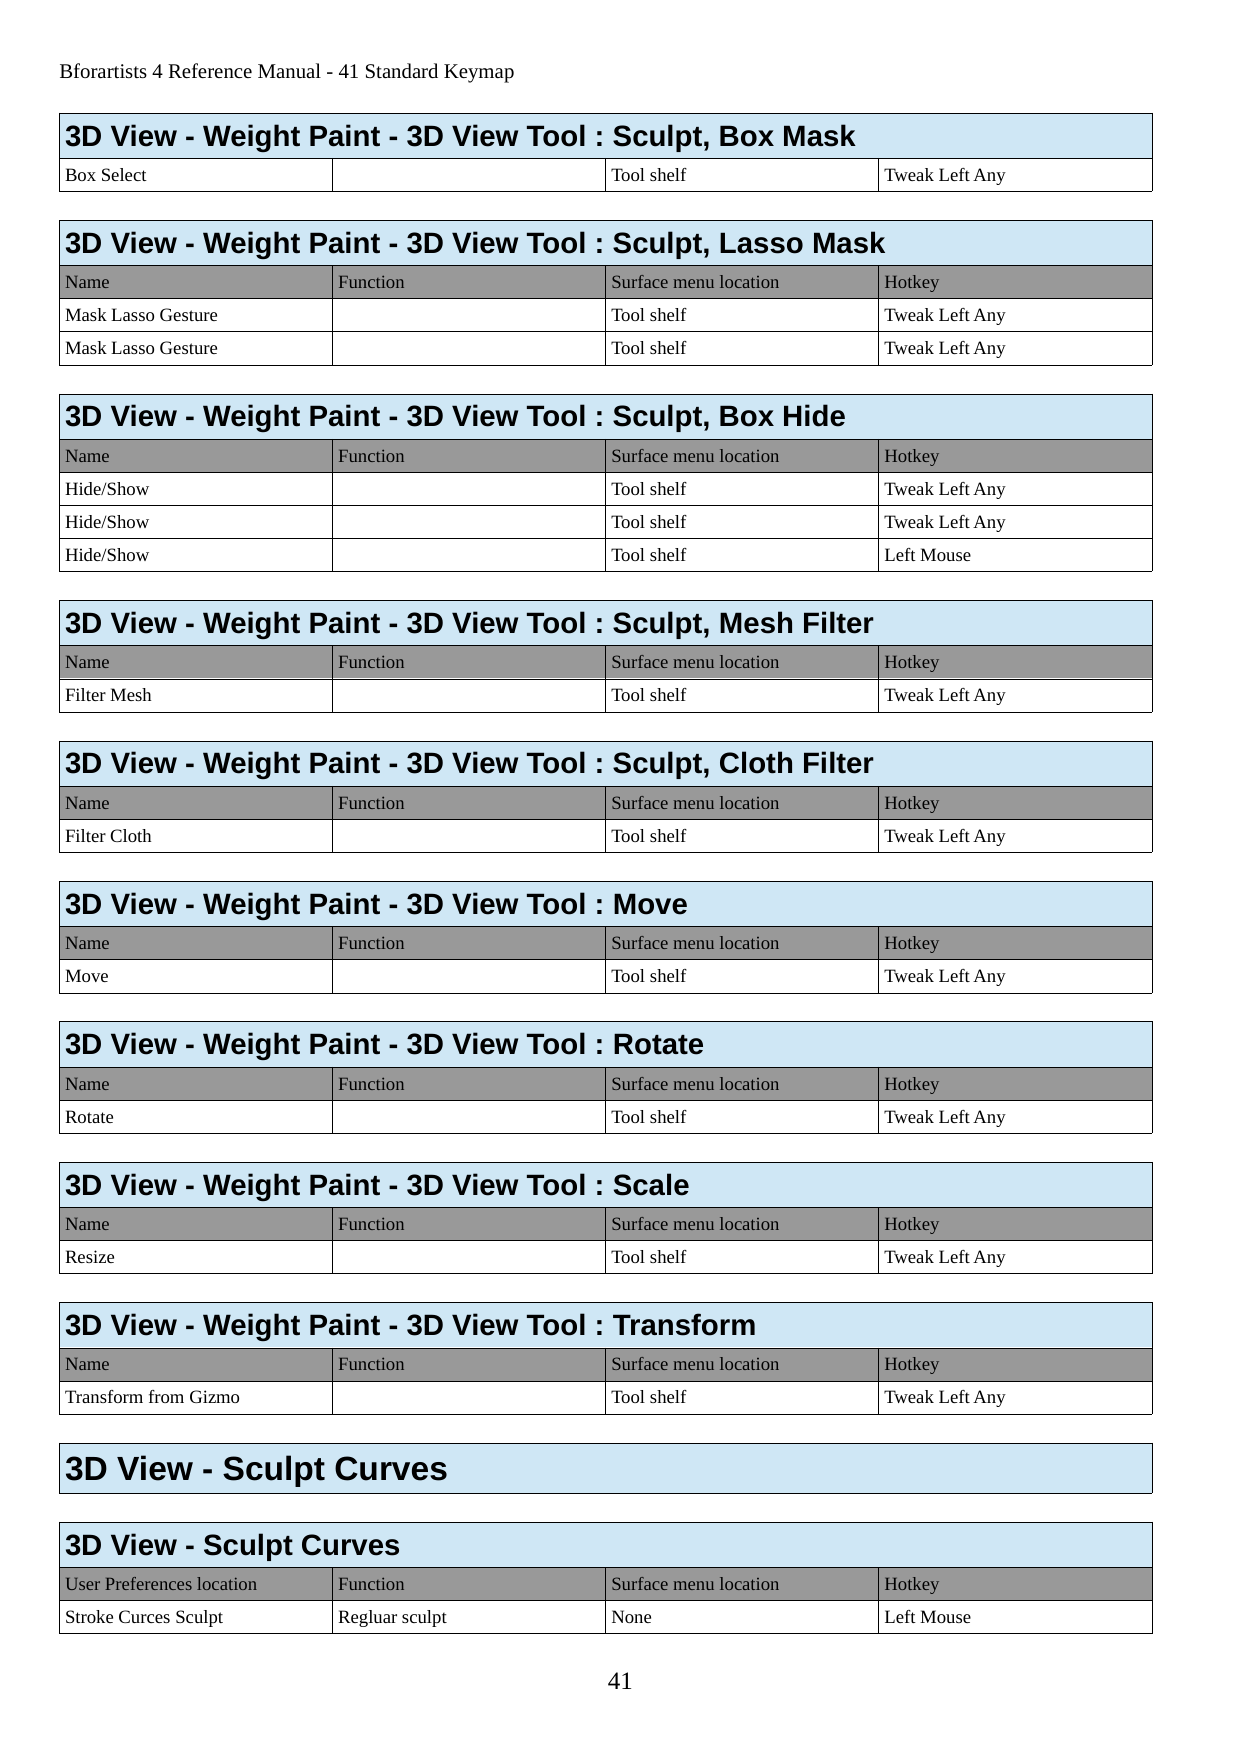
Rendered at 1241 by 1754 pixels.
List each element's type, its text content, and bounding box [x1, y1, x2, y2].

table_cell [333, 506, 605, 538]
table_cell Left Mouse [879, 1601, 1152, 1633]
table_cell Function [333, 1349, 605, 1381]
table_cell Name [60, 927, 332, 959]
table_header 3D View - Weight Paint - 3D View Tool : Sculpt, Lasso Mask [60, 221, 1152, 265]
table_cell Tool shelf [606, 820, 878, 852]
table_header 3D View - Weight Paint - 3D View Tool : Rotate [60, 1022, 1152, 1067]
table_cell Transform from Gizmo [60, 1382, 332, 1414]
table_cell Tool shelf [606, 506, 878, 538]
table_cell Tweak Left Any [879, 960, 1152, 992]
table_cell Surface menu location [606, 440, 878, 472]
table_cell Function [333, 440, 605, 472]
table_header 3D View - Sculpt Curves [60, 1444, 1152, 1493]
table_cell Surface menu location [606, 1068, 878, 1100]
table_cell Box Select [60, 159, 332, 191]
table_cell Tweak Left Any [879, 820, 1152, 852]
table_cell Hide/Show [60, 539, 332, 571]
table_cell Hotkey [879, 1068, 1152, 1100]
table_cell Stroke Curces Sculpt [60, 1601, 332, 1633]
table_cell Function [333, 266, 605, 298]
table_cell Hotkey [879, 266, 1152, 298]
table_cell Rotate [60, 1101, 332, 1133]
table_cell Surface menu location [606, 787, 878, 819]
table_cell Tweak Left Any [879, 680, 1152, 712]
table_header 3D View - Sculpt Curves [60, 1523, 1152, 1567]
table_cell Filter Mesh [60, 680, 332, 712]
table_header 3D View - Weight Paint - 3D View Tool : Scale [60, 1163, 1152, 1207]
table_cell Tweak Left Any [879, 332, 1152, 364]
table_cell Name [60, 1208, 332, 1240]
table_cell [333, 1101, 605, 1133]
table_cell Tool shelf [606, 539, 878, 571]
table_cell [333, 1241, 605, 1273]
table_cell Hotkey [879, 787, 1152, 819]
table_cell Tool shelf [606, 1101, 878, 1133]
table_cell Hotkey [879, 440, 1152, 472]
table_cell Tweak Left Any [879, 1382, 1152, 1414]
table_cell [333, 159, 605, 191]
table_cell Hotkey [879, 646, 1152, 678]
table_cell Tweak Left Any [879, 1101, 1152, 1133]
table_cell Surface menu location [606, 1208, 878, 1240]
table_cell Regluar sculpt [333, 1601, 605, 1633]
table_cell Tool shelf [606, 680, 878, 712]
table_cell Name [60, 646, 332, 678]
table_cell Tool shelf [606, 1241, 878, 1273]
table_cell Name [60, 787, 332, 819]
table_cell Tool shelf [606, 473, 878, 505]
table_header 3D View - Weight Paint - 3D View Tool : Sculpt, Cloth Filter [60, 742, 1152, 786]
table_cell [333, 473, 605, 505]
table_cell [333, 820, 605, 852]
table_cell Function [333, 787, 605, 819]
table_cell Surface menu location [606, 1349, 878, 1381]
table_cell Filter Cloth [60, 820, 332, 852]
table_header 3D View - Weight Paint - 3D View Tool : Sculpt, Box Mask [60, 114, 1152, 158]
table_cell Surface menu location [606, 1568, 878, 1600]
table_cell Tool shelf [606, 159, 878, 191]
table_cell Surface menu location [606, 266, 878, 298]
table_cell Name [60, 1349, 332, 1381]
table_cell Tweak Left Any [879, 159, 1152, 191]
table_cell Mask Lasso Gesture [60, 299, 332, 331]
table_cell Name [60, 440, 332, 472]
table_cell Name [60, 266, 332, 298]
table_cell Mask Lasso Gesture [60, 332, 332, 364]
table_cell Tweak Left Any [879, 299, 1152, 331]
table_cell Tweak Left Any [879, 1241, 1152, 1273]
table_header 3D View - Weight Paint - 3D View Tool : Transform [60, 1303, 1152, 1347]
table_cell None [606, 1601, 878, 1633]
table_header 3D View - Weight Paint - 3D View Tool : Sculpt, Mesh Filter [60, 601, 1152, 645]
table_cell [333, 960, 605, 992]
table_cell Function [333, 1568, 605, 1600]
table_cell [333, 299, 605, 331]
table_cell Hotkey [879, 927, 1152, 959]
table_cell Hide/Show [60, 473, 332, 505]
table_cell Surface menu location [606, 927, 878, 959]
table_cell [333, 332, 605, 364]
table_cell User Preferences location [60, 1568, 332, 1600]
table_header 3D View - Weight Paint - 3D View Tool : Move [60, 882, 1152, 926]
table_cell Tool shelf [606, 332, 878, 364]
table_cell Hide/Show [60, 506, 332, 538]
table_cell Surface menu location [606, 646, 878, 678]
table_cell Move [60, 960, 332, 992]
table_cell Tool shelf [606, 1382, 878, 1414]
table_cell [333, 680, 605, 712]
table_cell Hotkey [879, 1208, 1152, 1240]
table_cell [333, 1382, 605, 1414]
table_cell Hotkey [879, 1349, 1152, 1381]
table_cell Hotkey [879, 1568, 1152, 1600]
table_cell Resize [60, 1241, 332, 1273]
table_cell Tool shelf [606, 299, 878, 331]
table_cell Function [333, 646, 605, 678]
table_header 3D View - Weight Paint - 3D View Tool : Sculpt, Box Hide [60, 395, 1152, 439]
table_cell Tweak Left Any [879, 506, 1152, 538]
table_cell Tool shelf [606, 960, 878, 992]
table_cell Tweak Left Any [879, 473, 1152, 505]
table_cell Left Mouse [879, 539, 1152, 571]
table_cell Function [333, 1068, 605, 1100]
table_cell Function [333, 927, 605, 959]
table_cell Name [60, 1068, 332, 1100]
table_cell Function [333, 1208, 605, 1240]
table_cell [333, 539, 605, 571]
